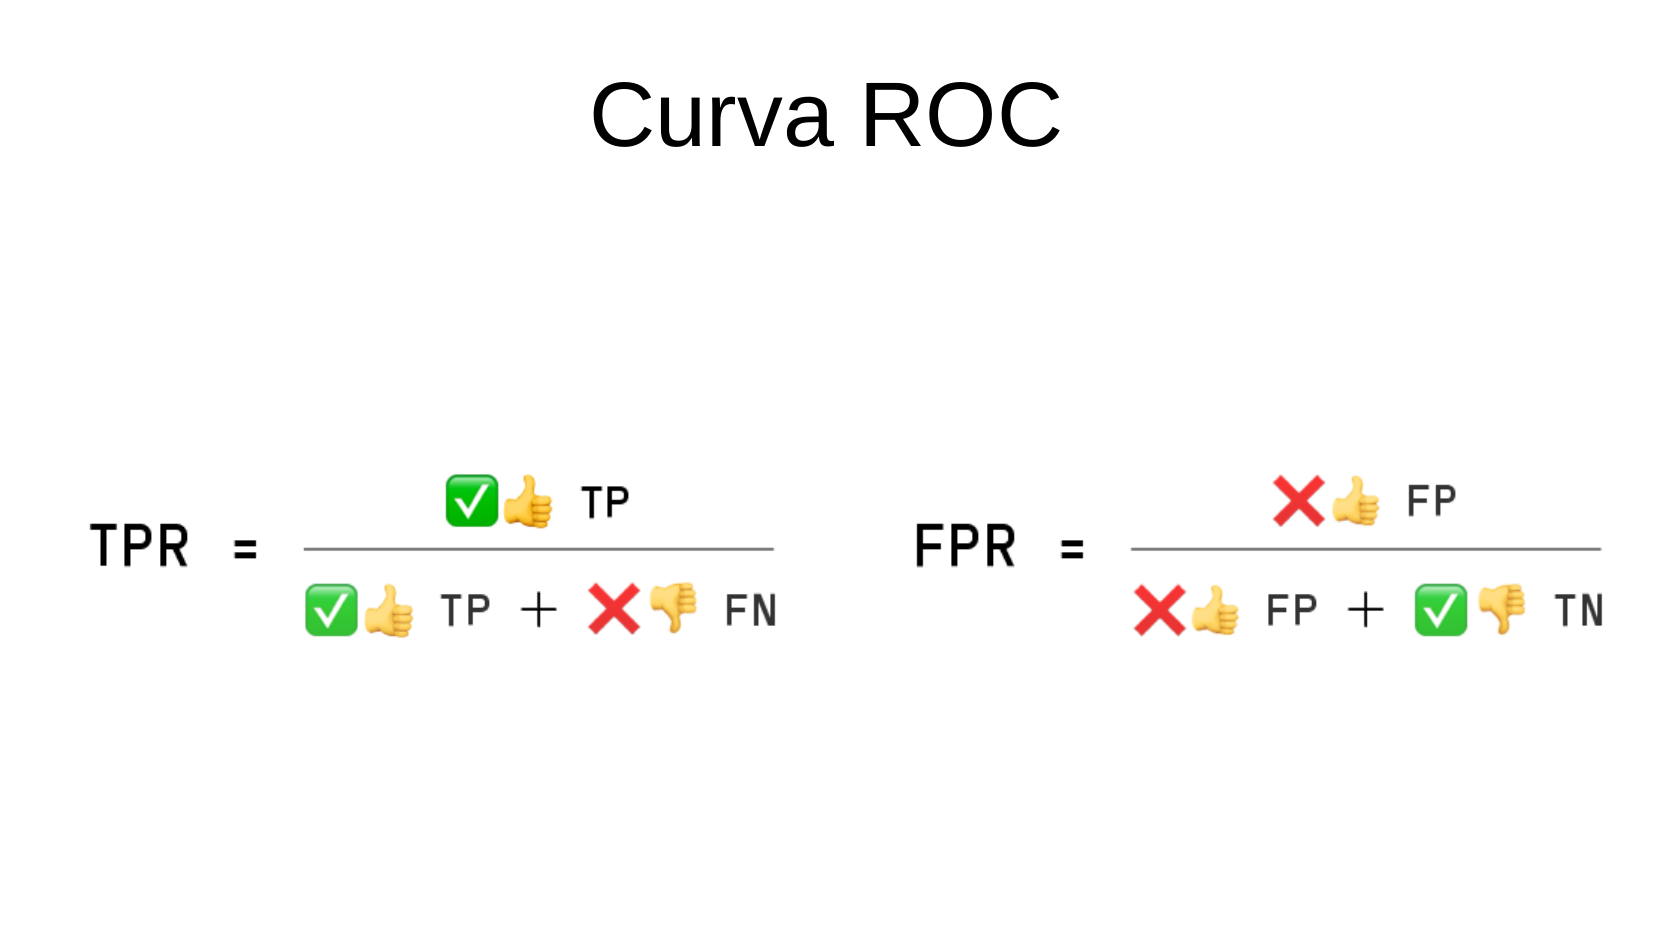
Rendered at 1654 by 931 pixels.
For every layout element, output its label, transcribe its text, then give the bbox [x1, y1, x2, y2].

title Curva ROC [82, 37, 1571, 193]
picture [17, 265, 1638, 891]
